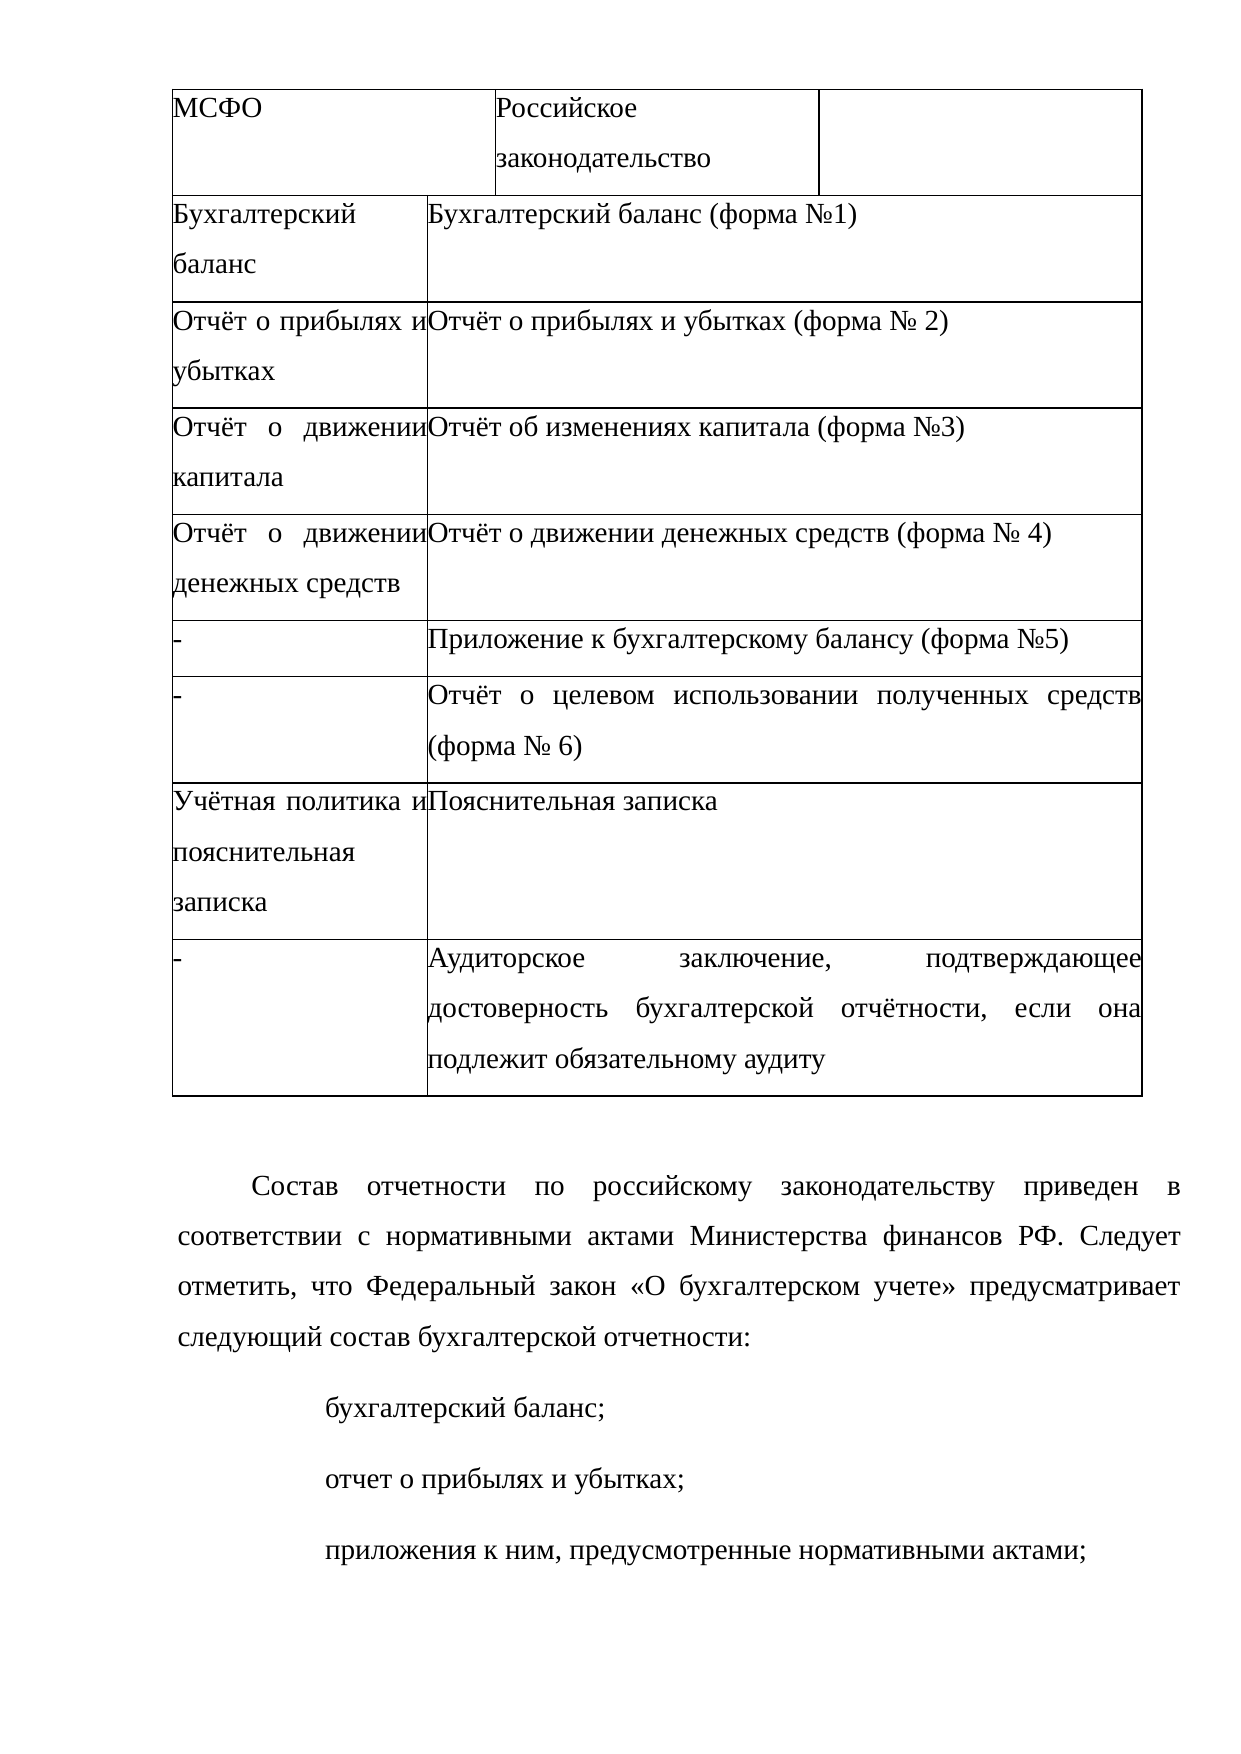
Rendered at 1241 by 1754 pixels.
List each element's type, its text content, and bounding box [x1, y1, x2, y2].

list бухгалтерский баланс; [177, 1390, 1181, 1423]
table_cell Бухгалтерский баланс [173, 196, 427, 301]
table_cell Отчёт о движении денежных средств (форма № 4) [428, 515, 1141, 620]
table_cell - [173, 621, 427, 676]
table_cell Отчёт о целевом использовании полученных средств (форма № 6) [428, 677, 1141, 782]
table_cell Приложение к бухгалтерскому балансу (форма №5) [428, 621, 1141, 676]
table_header МСФО [173, 90, 495, 195]
table_cell Отчёт о прибылях и убытках (форма № 2) [428, 303, 1141, 407]
text Состав отчетности по российскому законодательству приведен в соответствии с нормативными актами Министерства финансов РФ. Следует отметить, что Федеральный закон «О бухгалтерском учете» предусматривает следующий состав бухгалтерской отчетности: [177, 1168, 1181, 1352]
table_header Российское законодательство [496, 90, 818, 195]
table_cell Отчёт о прибылях и убытках [173, 303, 427, 407]
table_cell Отчёт о движении денежных средств [173, 515, 427, 620]
table_cell Пояснительная записка [428, 784, 1141, 938]
table_cell - [173, 940, 427, 1095]
table_cell - [173, 677, 427, 782]
list отчет о прибылях и убытках; [177, 1461, 1181, 1494]
list приложения к ним, предусмотренные нормативными актами; [177, 1532, 1181, 1566]
table_cell Отчёт о движении капитала [173, 409, 427, 513]
table_header [820, 90, 1141, 195]
table_cell Отчёт об изменениях капитала (форма №3) [428, 409, 1141, 513]
table_cell Бухгалтерский баланс (форма №1) [428, 196, 1141, 301]
table_cell Учётная политика и пояснительная записка [173, 784, 427, 938]
table_cell Аудиторское заключение, подтверждающее достоверность бухгалтерской отчётности, если она подлежит обязательному аудиту [428, 940, 1141, 1095]
